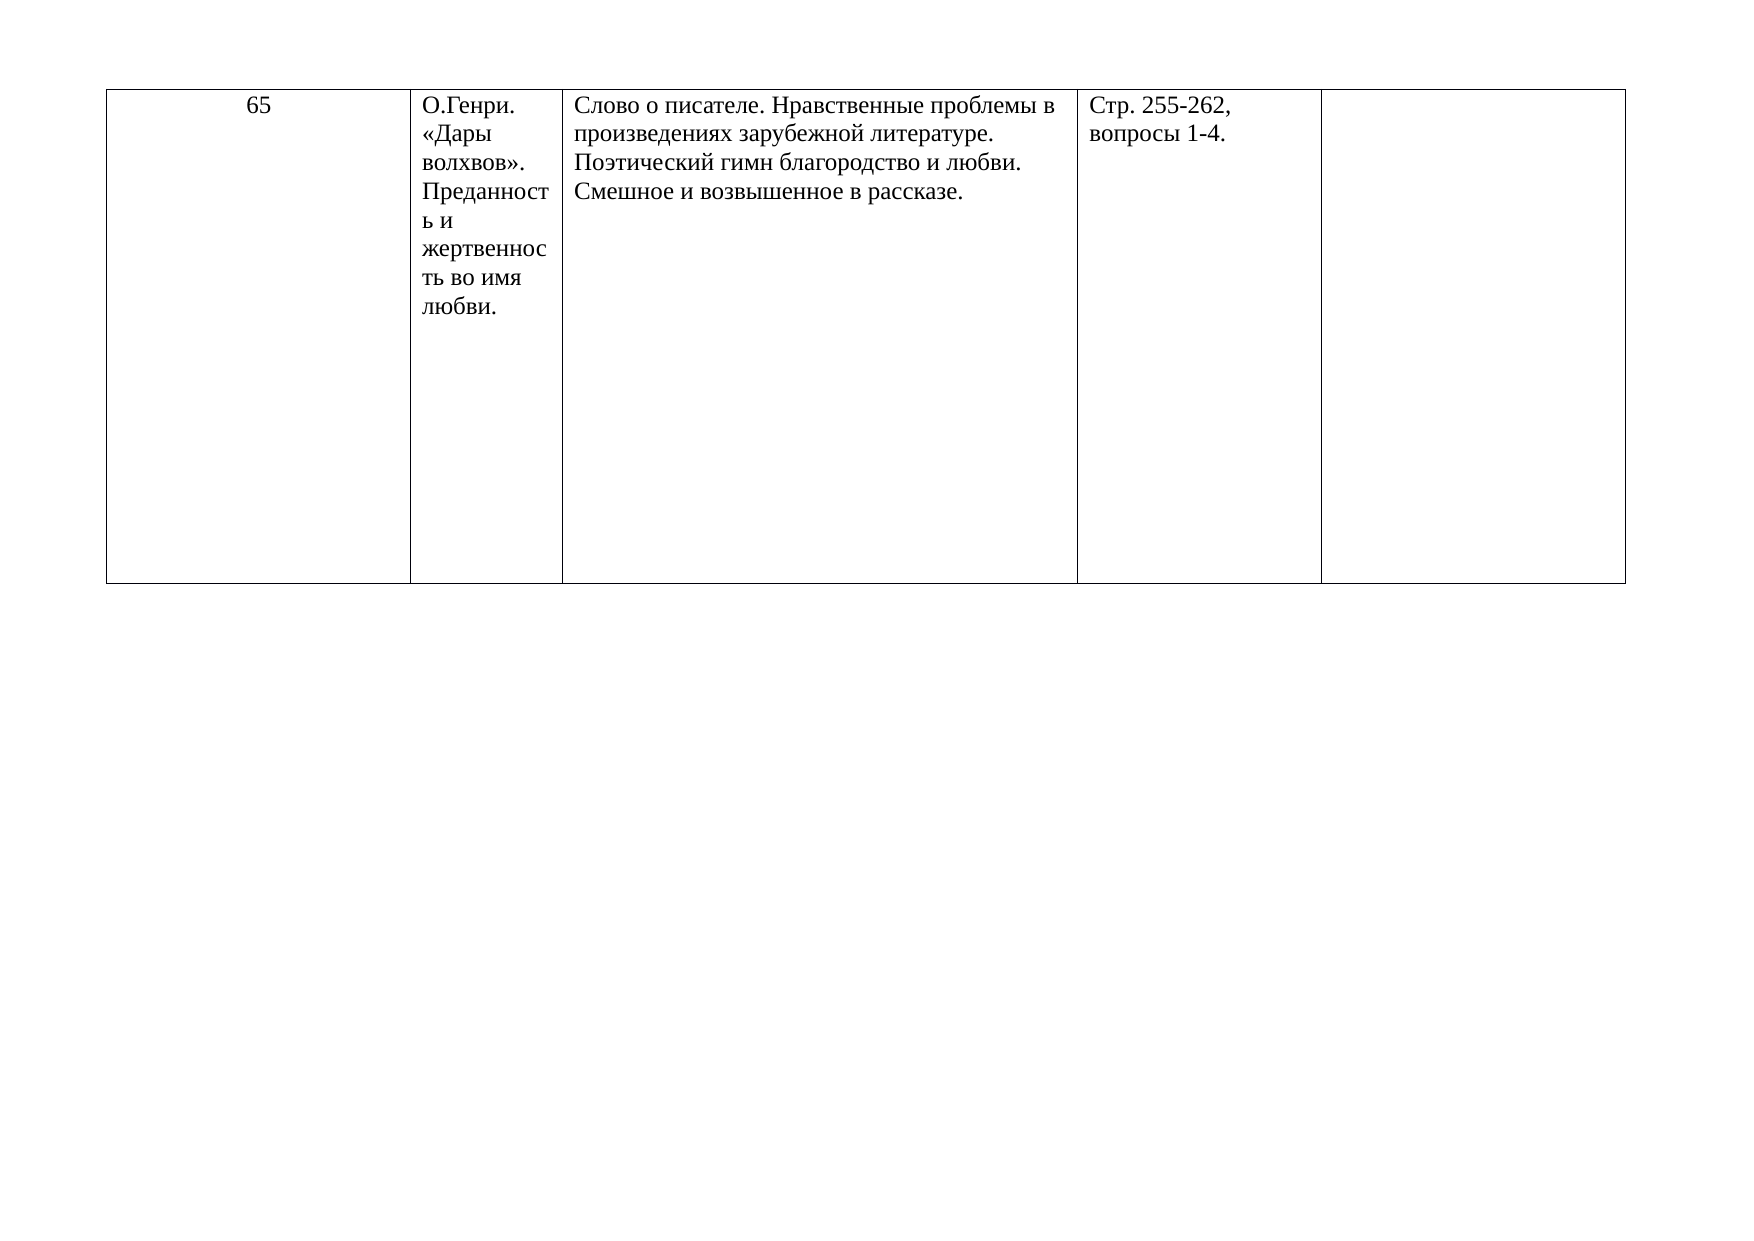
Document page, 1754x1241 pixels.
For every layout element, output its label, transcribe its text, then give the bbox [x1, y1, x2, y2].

table_cell Стр. 255-262, вопросы 1-4. [1078, 90, 1321, 583]
table_cell Слово о писателе. Нравственные проблемы в произведениях зарубежной литературе. Поэтический гимн благородство и любви. Смешное и возвышенное в рассказе. [563, 90, 1077, 583]
table_cell О.Генри. «Дары волхвов». Преданность и жертвенность во имя любви. [411, 90, 562, 583]
table_cell [1322, 90, 1625, 583]
table_cell 65 [107, 90, 410, 583]
